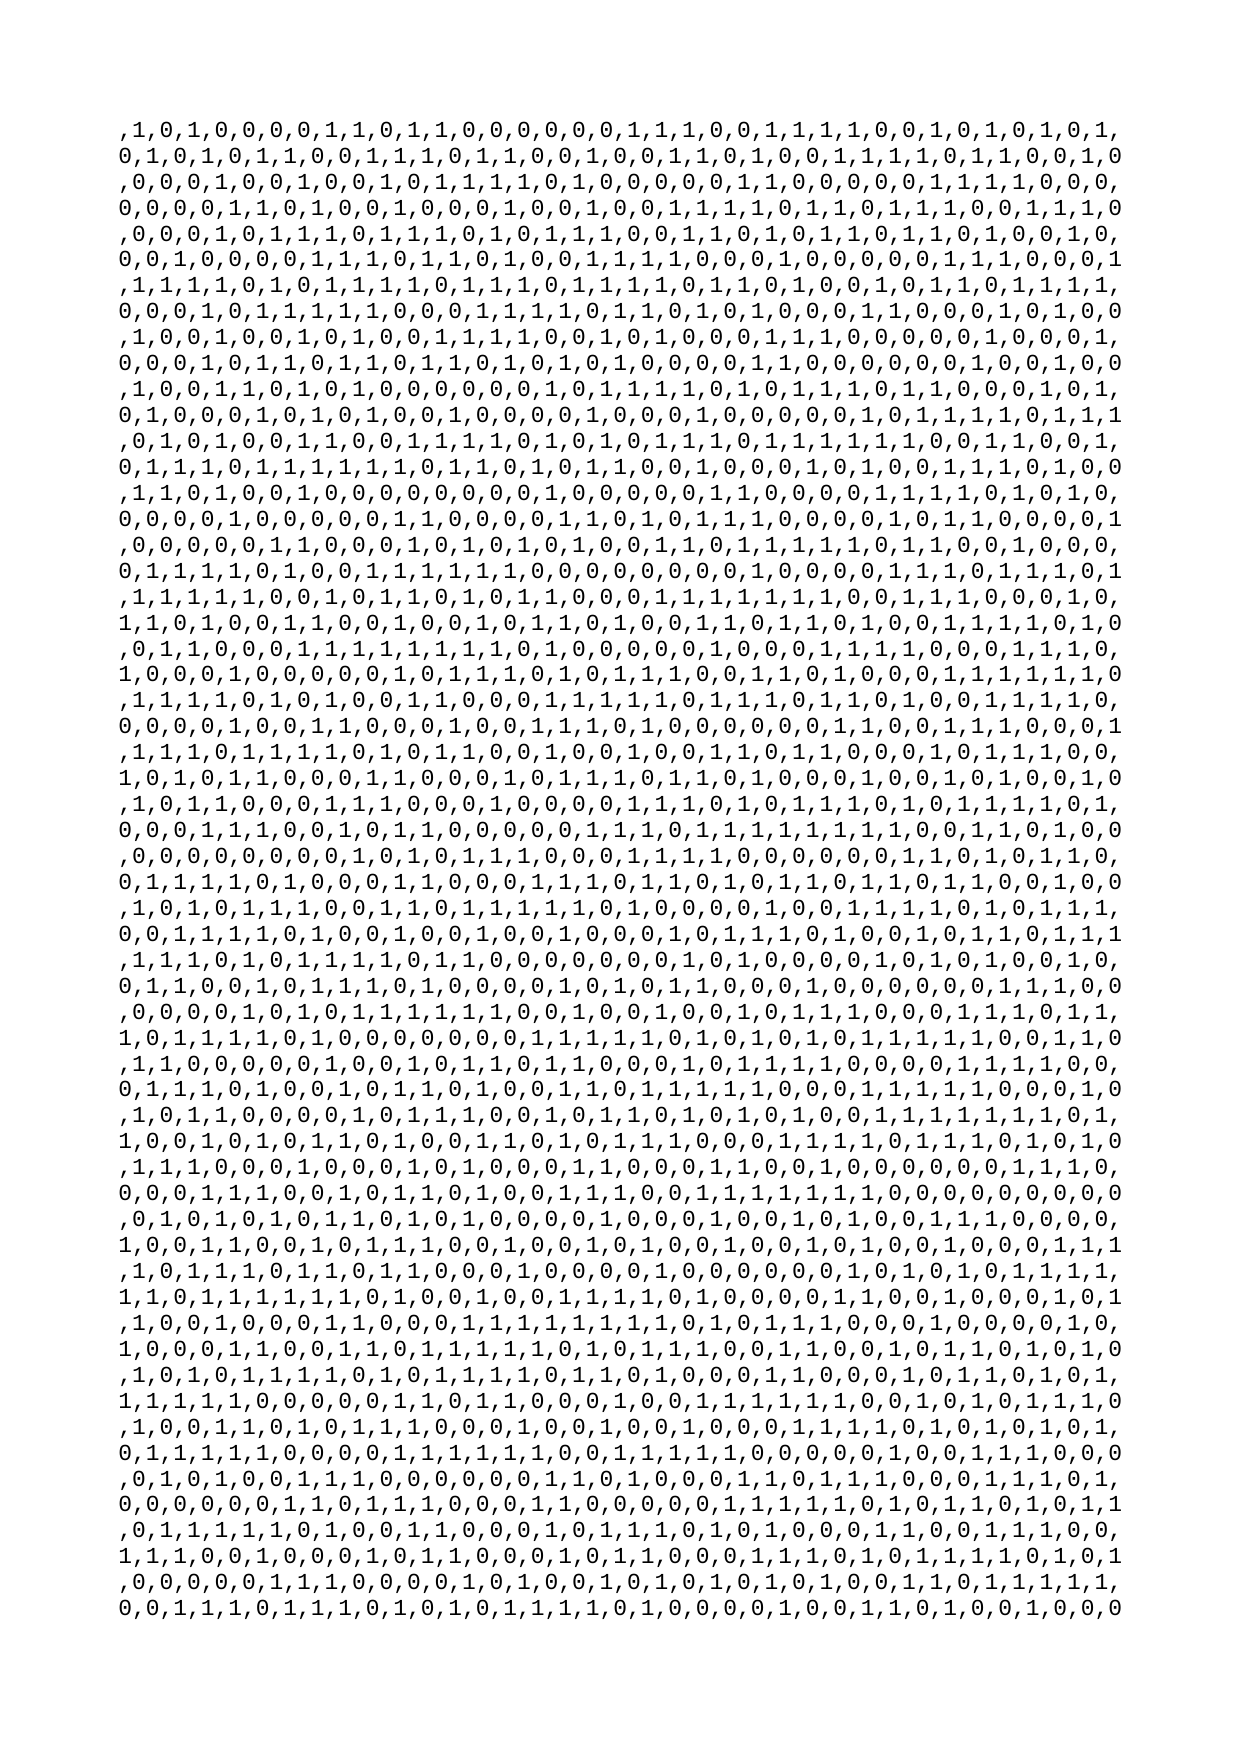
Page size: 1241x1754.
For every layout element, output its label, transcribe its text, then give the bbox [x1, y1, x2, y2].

text ,1,0,1,0,0,0,0,1,1,0,1,1,0,0,0,0,0,0,1,1,1,0,0,1,1,1,1,0,0,1,0,1,0,1,0,1,0,1,0,1,0,1,1,0,0,1,1,1,0,1,1,0,0,1,0,0,1,1,0,1,0,0,1,1,1,1,0,1,1,0,0,1,0,0,0,0,1,0,0,1,0,0,1,0,1,1,1,1,0,1,0,0,0,0,0,1,1,0,0,0,0,0,1,1,1,1,0,0,0,0,0,0,0,1,1,0,1,0,0,1,0,0,0,1,0,0,1,0,0,1,1,1,1,0,1,1,0,1,1,1,0,0,1,1,1,0,0,0,0,1,0,1,1,1,0,1,1,1,0,1,0,1,1,1,0,0,1,1,0,1,0,1,1,0,1,1,0,1,0,0,1,0,0,0,1,0,0,0,0,1,1,1,0,1,1,0,1,0,0,1,1,1,1,0,0,0,1,0,0,0,0,0,1,1,1,0,0,0,1,1,1,1,1,0,1,0,1,1,1,1,0,1,1,1,0,1,1,1,1,0,1,1,0,1,0,0,1,0,1,1,0,1,1,1,1,0,0,0,1,0,1,1,1,1,1,0,0,0,1,1,1,1,0,1,1,0,1,0,1,0,0,0,1,1,0,0,0,1,0,1,0,0,1,0,0,1,0,0,1,0,1,0,0,1,1,1,1,0,0,1,0,1,0,0,0,1,1,1,0,0,0,0,0,1,0,0,0,1,0,0,0,1,0,1,1,0,1,1,0,1,1,0,1,0,1,0,1,0,0,0,0,1,1,0,0,0,0,0,0,1,0,0,1,0,0,1,0,0,1,1,0,1,0,1,0,0,0,0,0,0,1,0,1,1,1,1,0,1,0,1,1,1,0,1,1,0,0,0,1,0,1,0,1,0,0,0,1,0,1,0,1,0,0,1,0,0,0,0,1,0,0,0,1,0,0,0,0,0,1,0,1,1,1,1,0,1,1,1,0,1,0,1,0,0,1,1,0,0,1,1,1,1,0,1,0,1,0,1,1,1,0,1,1,1,1,1,1,0,0,1,1,0,0,1,0,1,1,1,0,1,1,1,1,1,1,0,1,1,0,1,0,1,1,0,0,1,0,0,0,1,0,1,0,0,1,1,1,0,1,0,0,1,1,0,1,0,0,1,0,0,0,0,0,0,0,0,1,0,0,0,0,0,1,1,0,0,0,0,1,1,1,1,0,1,0,1,0,0,0,0,0,1,0,0,0,0,0,1,1,0,0,0,0,1,1,0,1,0,1,1,1,0,0,0,0,1,0,1,1,0,0,0,0,1,0,0,0,0,0,1,1,0,0,0,1,0,1,0,1,0,1,0,0,1,1,0,1,1,1,1,1,0,1,1,0,0,1,0,0,0,0,1,1,1,1,0,1,0,0,1,1,1,1,1,1,0,0,0,0,0,0,0,0,1,0,0,0,0,1,1,1,0,1,1,1,0,1,1,1,1,1,1,0,0,1,0,1,1,0,1,0,1,1,0,0,0,1,1,1,1,1,1,1,0,0,1,1,1,0,0,0,1,0,1,1,0,1,0,0,1,1,0,0,1,0,0,1,0,1,1,0,1,0,0,1,1,0,1,1,0,1,0,0,1,1,1,1,0,1,0,0,1,1,0,0,0,1,1,1,1,1,1,1,1,0,1,0,0,0,0,0,1,0,0,0,1,1,1,1,0,0,0,1,1,1,0,1,0,0,0,1,0,0,0,0,0,1,0,1,1,1,0,1,0,1,1,1,0,0,1,1,0,1,0,0,0,1,1,1,1,1,1,0,1,1,1,1,0,1,0,1,0,0,1,1,0,0,0,1,1,1,1,1,0,1,1,1,0,1,1,0,1,0,0,1,1,1,1,0,0,0,0,0,1,0,0,1,1,0,0,0,1,0,0,1,1,1,0,1,0,0,0,0,0,0,1,1,0,0,1,1,1,0,0,0,1,1,1,1,0,1,1,1,1,0,1,0,1,1,0,0,1,0,0,1,0,0,1,1,0,1,1,0,0,0,1,0,1,1,1,0,0,1,0,1,0,1,1,0,0,0,1,1,0,0,0,1,0,1,1,1,0,1,1,0,1,0,0,0,1,0,0,1,0,1,0,0,1,0,1,0,1,1,0,0,0,1,1,1,0,0,0,1,0,0,0,0,1,1,1,0,1,0,1,1,1,0,1,0,1,1,1,1,0,1,0,0,0,1,1,1,0,0,1,0,1,1,0,0,0,0,0,1,1,1,0,1,1,1,1,1,1,1,1,0,0,1,1,0,1,0,0,0,0,0,0,0,0,0,0,1,0,1,0,1,1,1,0,0,0,1,1,1,1,0,0,0,0,0,0,1,1,0,1,0,1,1,0,0,1,1,1,1,0,1,0,0,0,1,1,0,0,0,1,1,1,0,1,1,0,1,0,1,1,0,1,1,0,1,1,0,0,1,0,0,1,0,1,0,1,1,1,0,0,1,1,0,1,1,1,1,1,0,1,0,0,0,0,1,0,0,1,1,1,1,0,1,0,1,1,1,0,0,1,1,1,1,0,1,0,0,1,0,0,1,0,0,1,0,0,0,1,0,1,1,1,0,1,0,0,1,0,1,1,0,1,1,1,1,1,1,0,1,0,1,1,1,1,0,1,1,0,0,0,0,0,0,0,1,0,1,0,0,0,0,1,0,1,0,1,0,0,1,0,0,1,1,0,0,1,0,1,1,1,0,1,0,0,0,0,1,0,1,0,1,1,0,0,0,1,0,0,0,0,0,0,1,1,1,0,0,0,0,0,0,1,0,1,0,1,1,1,1,1,1,0,0,1,0,0,1,0,0,1,0,1,1,1,0,0,0,1,1,1,0,1,1,1,0,1,1,1,1,0,1,0,0,0,0,0,0,0,1,1,1,1,1,0,1,0,1,0,1,0,1,1,1,1,1,0,0,1,1,0,1,1,0,0,0,0,0,1,0,0,1,0,1,1,0,1,1,0,0,0,1,0,1,1,1,1,0,0,0,0,1,1,1,1,0,0,0,1,1,1,0,1,0,0,1,0,1,1,0,1,0,0,1,1,0,1,1,1,1,1,0,0,0,1,1,1,1,1,0,0,0,1,0,1,0,1,1,0,0,0,0,1,0,1,1,1,0,0,1,0,1,1,0,1,0,1,0,1,0,0,1,1,1,1,1,1,1,0,1,1,0,0,1,0,1,0,1,1,0,1,0,0,1,1,0,1,0,1,1,1,0,0,0,1,1,1,1,0,1,1,1,0,1,0,1,0,1,1,1,0,0,0,1,0,0,0,1,0,1,0,0,0,1,1,0,0,0,1,1,0,0,1,0,0,0,0,0,0,1,1,1,0,0,0,0,1,1,1,0,0,1,0,1,1,0,1,0,0,1,1,1,0,0,1,1,1,1,1,1,1,0,0,0,0,0,0,0,0,0,0,1,0,1,0,1,0,1,1,0,1,0,1,0,0,0,0,1,0,0,0,1,0,0,1,0,1,0,0,1,1,1,0,0,0,0,1,0,0,1,1,0,0,1,0,1,1,1,0,0,1,0,0,1,0,1,0,0,1,0,0,1,0,1,0,0,1,0,0,0,1,1,1,1,0,1,1,1,0,1,1,0,1,1,0,0,0,1,0,0,0,0,1,0,0,0,0,0,0,1,0,1,0,1,0,1,1,1,1,1,1,0,1,1,1,1,1,1,0,1,0,0,1,0,0,1,1,1,1,0,1,0,0,0,0,1,1,0,0,1,0,0,0,1,0,1,1,0,0,1,0,0,0,1,1,0,0,0,1,1,1,1,1,1,1,1,0,1,0,1,1,1,0,0,0,1,0,0,0,0,1,0,1,0,0,0,1,1,0,0,1,1,0,1,1,1,1,1,0,1,0,1,1,1,0,0,1,1,0,0,1,0,1,1,0,1,0,1,0,1,0,1,0,1,1,1,1,0,1,0,1,1,1,1,0,1,1,0,1,0,0,0,1,1,0,0,0,1,0,1,1,0,1,0,1,1,1,1,1,1,0,0,0,0,0,1,1,0,1,1,0,0,0,1,0,0,1,1,1,1,1,1,0,0,1,0,1,0,1,1,1,0,1,0,0,1,1,0,1,0,1,1,1,0,0,0,1,0,0,1,0,0,1,0,0,0,1,1,1,1,0,1,0,1,0,1,0,1,0,1,1,1,1,1,0,0,0,0,1,1,1,1,1,1,0,0,1,1,1,1,1,0,0,0,0,0,1,0,0,1,1,1,0,0,0,0,1,0,1,0,0,1,1,1,0,0,0,0,0,0,1,1,0,1,0,0,0,1,1,0,1,1,1,0,0,0,1,1,1,0,1,0,0,0,0,0,0,1,1,0,1,1,1,0,0,0,1,1,0,0,0,0,0,1,1,1,1,1,0,1,0,1,1,0,1,0,1,1,0,1,1,1,1,1,0,1,0,0,1,1,0,0,0,1,0,1,1,1,0,1,0,1,0,0,0,1,1,0,0,1,1,1,0,0,1,1,1,0,0,1,0,0,0,1,0,1,1,0,0,0,1,0,1,1,0,0,0,1,1,1,0,1,0,1,1,1,1,0,1,0,1,0,0,0,0,0,1,1,1,0,0,0,0,1,0,1,0,0,1,0,1,0,1,0,1,0,1,0,0,1,1,0,1,1,1,1,1,0,0,1,1,1,0,1,1,1,0,1,0,1,0,1,1,1,1,0,1,0,0,0,0,1,0,0,1,1,0,1,0,0,1,0,0,0 [118, 118, 1122, 1622]
